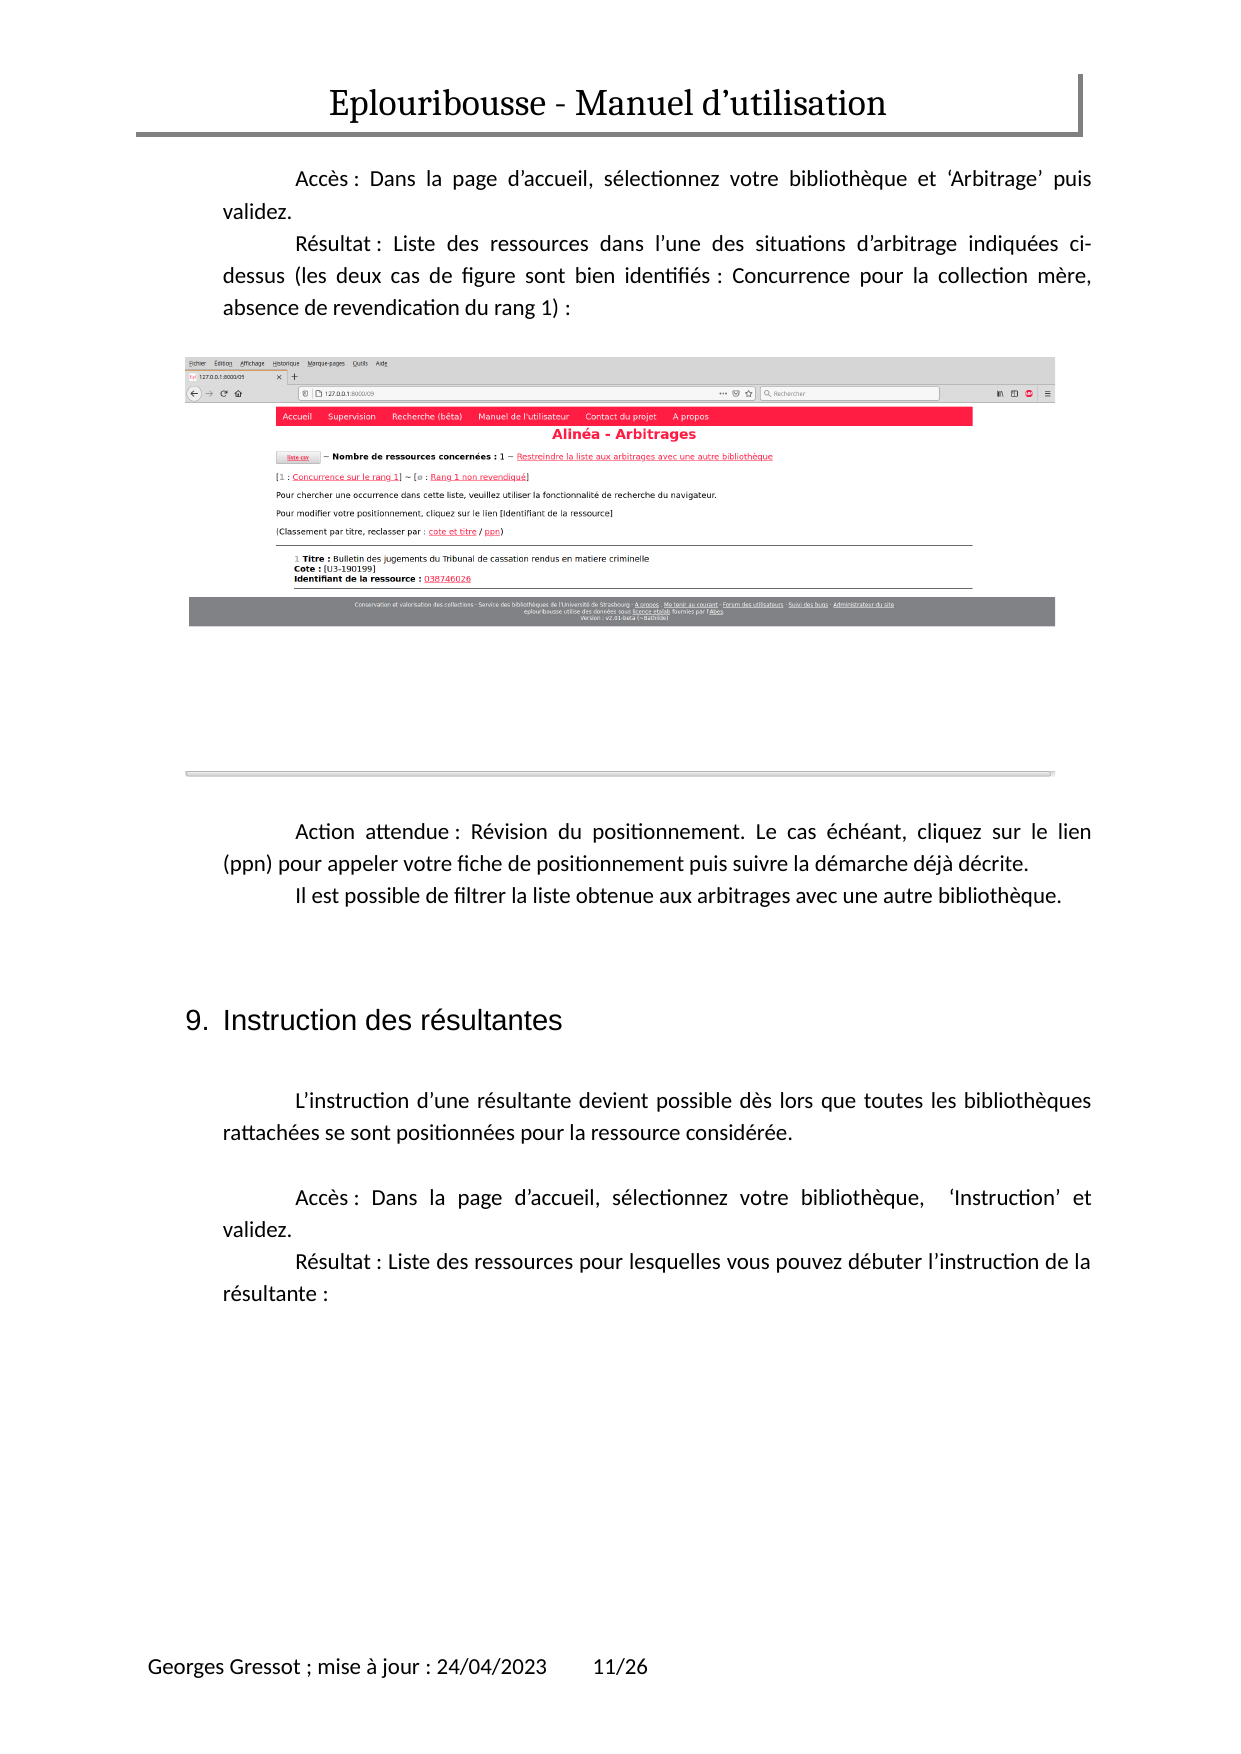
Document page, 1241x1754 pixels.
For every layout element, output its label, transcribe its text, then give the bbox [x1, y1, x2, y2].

subtitle Instruction des résultantes [185, 1003, 1093, 1036]
list Il est possible de filtrer la liste obtenue aux arbitrages avec une autre bibliothèque. [223, 881, 1093, 909]
list Accès : Dans la page d’accueil, sélectionnez votre bibliothèque et ‘Arbitrage’ puis validez. [223, 164, 1093, 225]
list Résultat : Liste des ressources dans l’une des situations d’arbitrage indiquées ci-dessus (les deux cas de figure sont bien identifiés : Concurrence pour la collection mère, absence de revendication du rang 1) : [223, 229, 1093, 321]
list Accès : Dans la page d’accueil, sélectionnez votre bibliothèque, ‘Instruction’ et validez. [223, 1183, 1093, 1243]
picture [185, 357, 1055, 777]
list L’instruction d’une résultante devient possible dès lors que toutes les bibliothèques rattachées se sont positionnées pour la ressource considérée. [223, 1086, 1093, 1146]
list Résultat : Liste des ressources pour lesquelles vous pouvez débuter l’instruction de la résultante : [223, 1247, 1093, 1307]
list Action attendue : Révision du positionnement. Le cas échéant, cliquez sur le lien (ppn) pour appeler votre fiche de positionnement puis suivre la démarche déjà décrite. [223, 817, 1093, 877]
